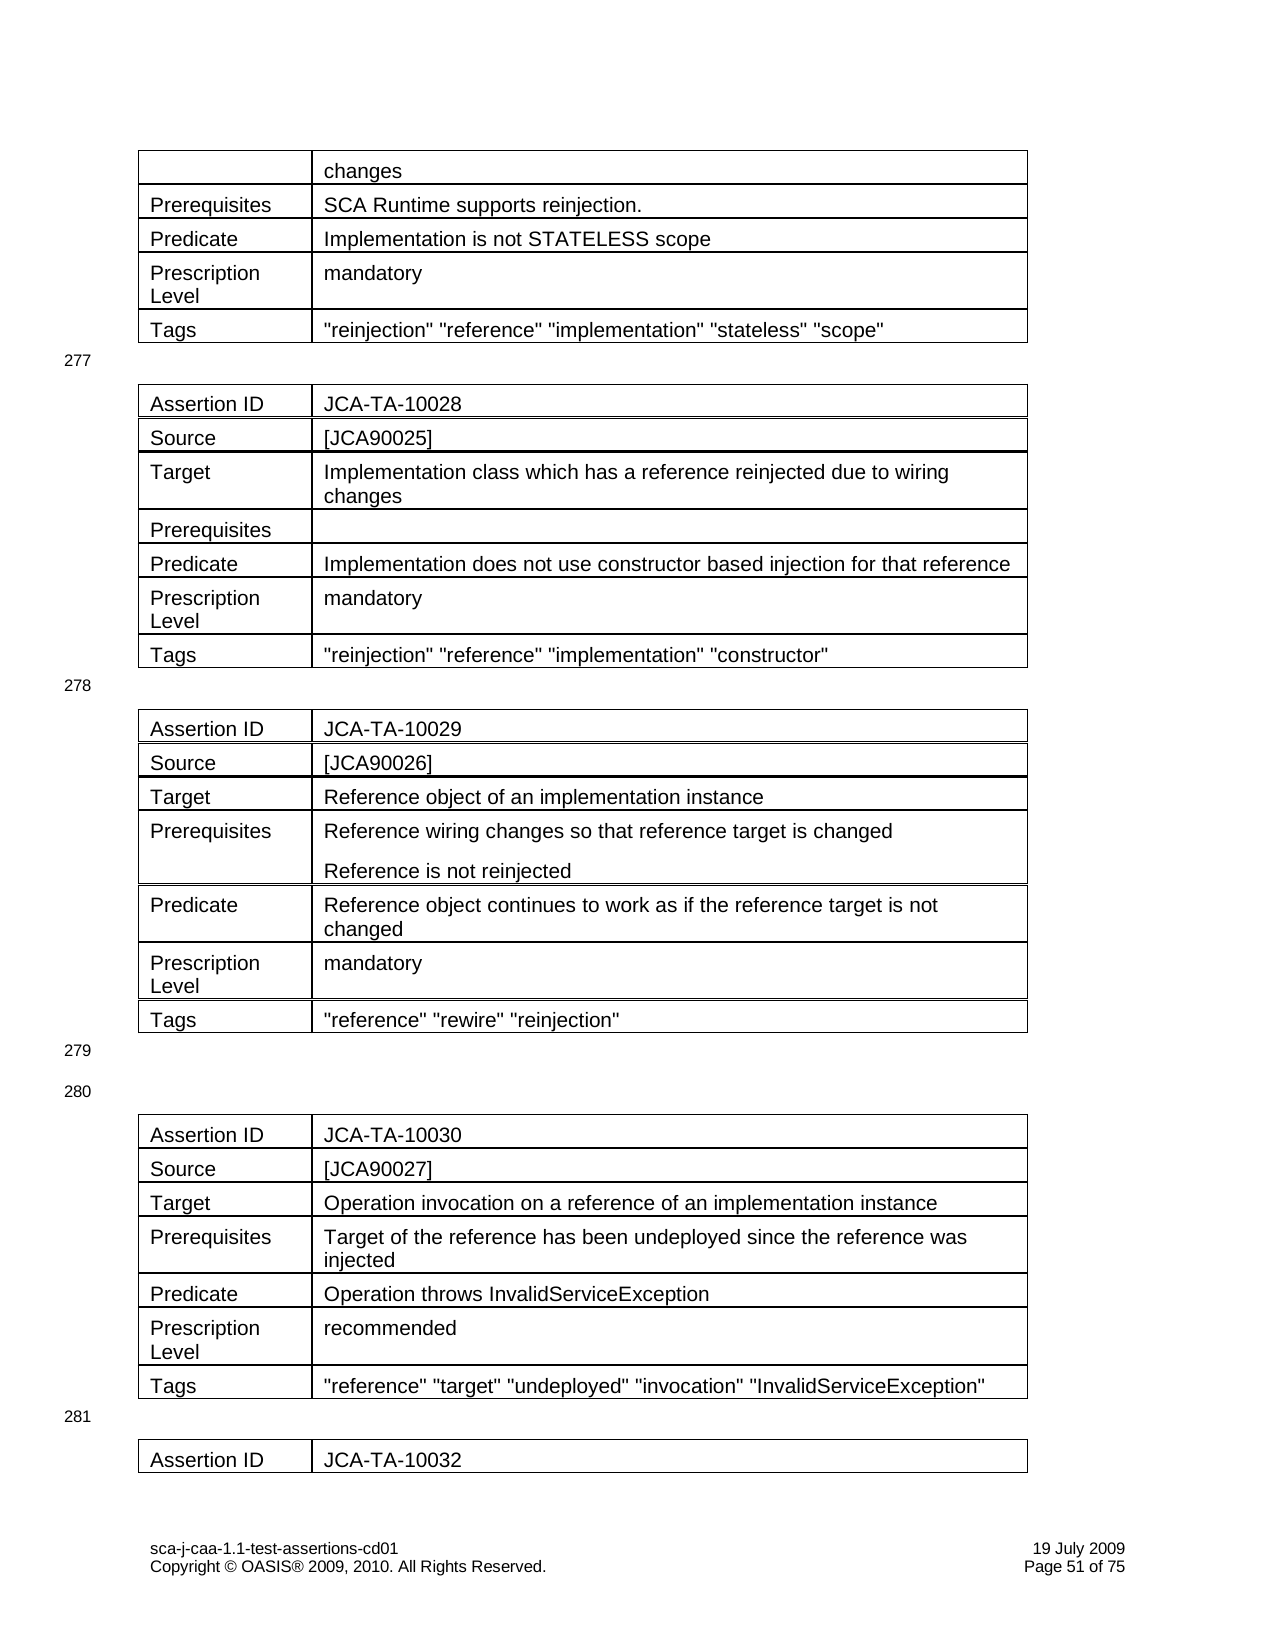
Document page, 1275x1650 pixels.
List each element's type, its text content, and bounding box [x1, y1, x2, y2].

table_cell mandatory [313, 578, 1027, 633]
table_header JCA-TA-10029 [313, 710, 1027, 741]
table_cell "reinjection" "reference" "implementation" "stateless" "scope" [313, 310, 1027, 342]
table_cell [313, 510, 1027, 542]
table_header Assertion ID [139, 385, 311, 416]
table_cell Prerequisites [139, 1217, 311, 1272]
table_cell Prerequisites [139, 811, 311, 883]
table_cell Tags [139, 1366, 311, 1398]
table_cell Source [139, 419, 311, 450]
table_cell Tags [139, 635, 311, 667]
table_cell [139, 151, 311, 183]
table_cell recommended [313, 1308, 1027, 1364]
table_cell "reinjection" "reference" "implementation" "constructor" [313, 635, 1027, 667]
table_cell Source [139, 744, 311, 775]
table_cell SCA Runtime supports reinjection. [313, 185, 1027, 217]
table_cell Prescription Level [139, 578, 311, 633]
table_cell "reference" "target" "undeployed" "invocation" "InvalidServiceException" [313, 1366, 1027, 1398]
table_cell mandatory [313, 253, 1027, 308]
table_cell Implementation is not STATELESS scope [313, 219, 1027, 251]
table_cell Target [139, 453, 311, 508]
table_cell Predicate [139, 219, 311, 251]
table_cell Prescription Level [139, 943, 311, 998]
table_cell Source [139, 1149, 311, 1181]
table_cell Target [139, 1183, 311, 1215]
table_header Assertion ID [139, 1440, 311, 1472]
table_cell Tags [139, 310, 311, 342]
table_cell Prerequisites [139, 510, 311, 542]
table_cell Predicate [139, 544, 311, 576]
table_cell "reference" "rewire" "reinjection" [313, 1001, 1027, 1032]
table_header Assertion ID [139, 1115, 311, 1147]
table_cell Predicate [139, 886, 311, 941]
table_cell [JCA90026] [313, 744, 1027, 775]
table_cell Operation throws InvalidServiceException [313, 1274, 1027, 1306]
table_header JCA-TA-10032 [313, 1440, 1027, 1472]
table_cell Prescription Level [139, 253, 311, 308]
table_header JCA-TA-10030 [313, 1115, 1027, 1147]
table_header Assertion ID [139, 710, 311, 741]
table_cell Prescription Level [139, 1308, 311, 1364]
table_cell Target of the reference has been undeployed since the reference was injected [313, 1217, 1027, 1272]
table_cell Reference wiring changes so that reference target is changed Reference is not reinjected [313, 811, 1027, 883]
table_cell Reference object continues to work as if the reference target is not changed [313, 886, 1027, 941]
table_cell Implementation does not use constructor based injection for that reference [313, 544, 1027, 576]
table_cell Implementation class which has a reference reinjected due to wiring changes [313, 453, 1027, 508]
table_cell Predicate [139, 1274, 311, 1306]
table_cell mandatory [313, 943, 1027, 998]
table_cell changes [313, 151, 1027, 183]
table_cell [JCA90025] [313, 419, 1027, 450]
table_cell Reference object of an implementation instance [313, 778, 1027, 809]
table_cell Tags [139, 1001, 311, 1032]
table_cell Prerequisites [139, 185, 311, 217]
table_cell Operation invocation on a reference of an implementation instance [313, 1183, 1027, 1215]
table_cell Target [139, 778, 311, 809]
table_cell [JCA90027] [313, 1149, 1027, 1181]
table_header JCA-TA-10028 [313, 385, 1027, 416]
